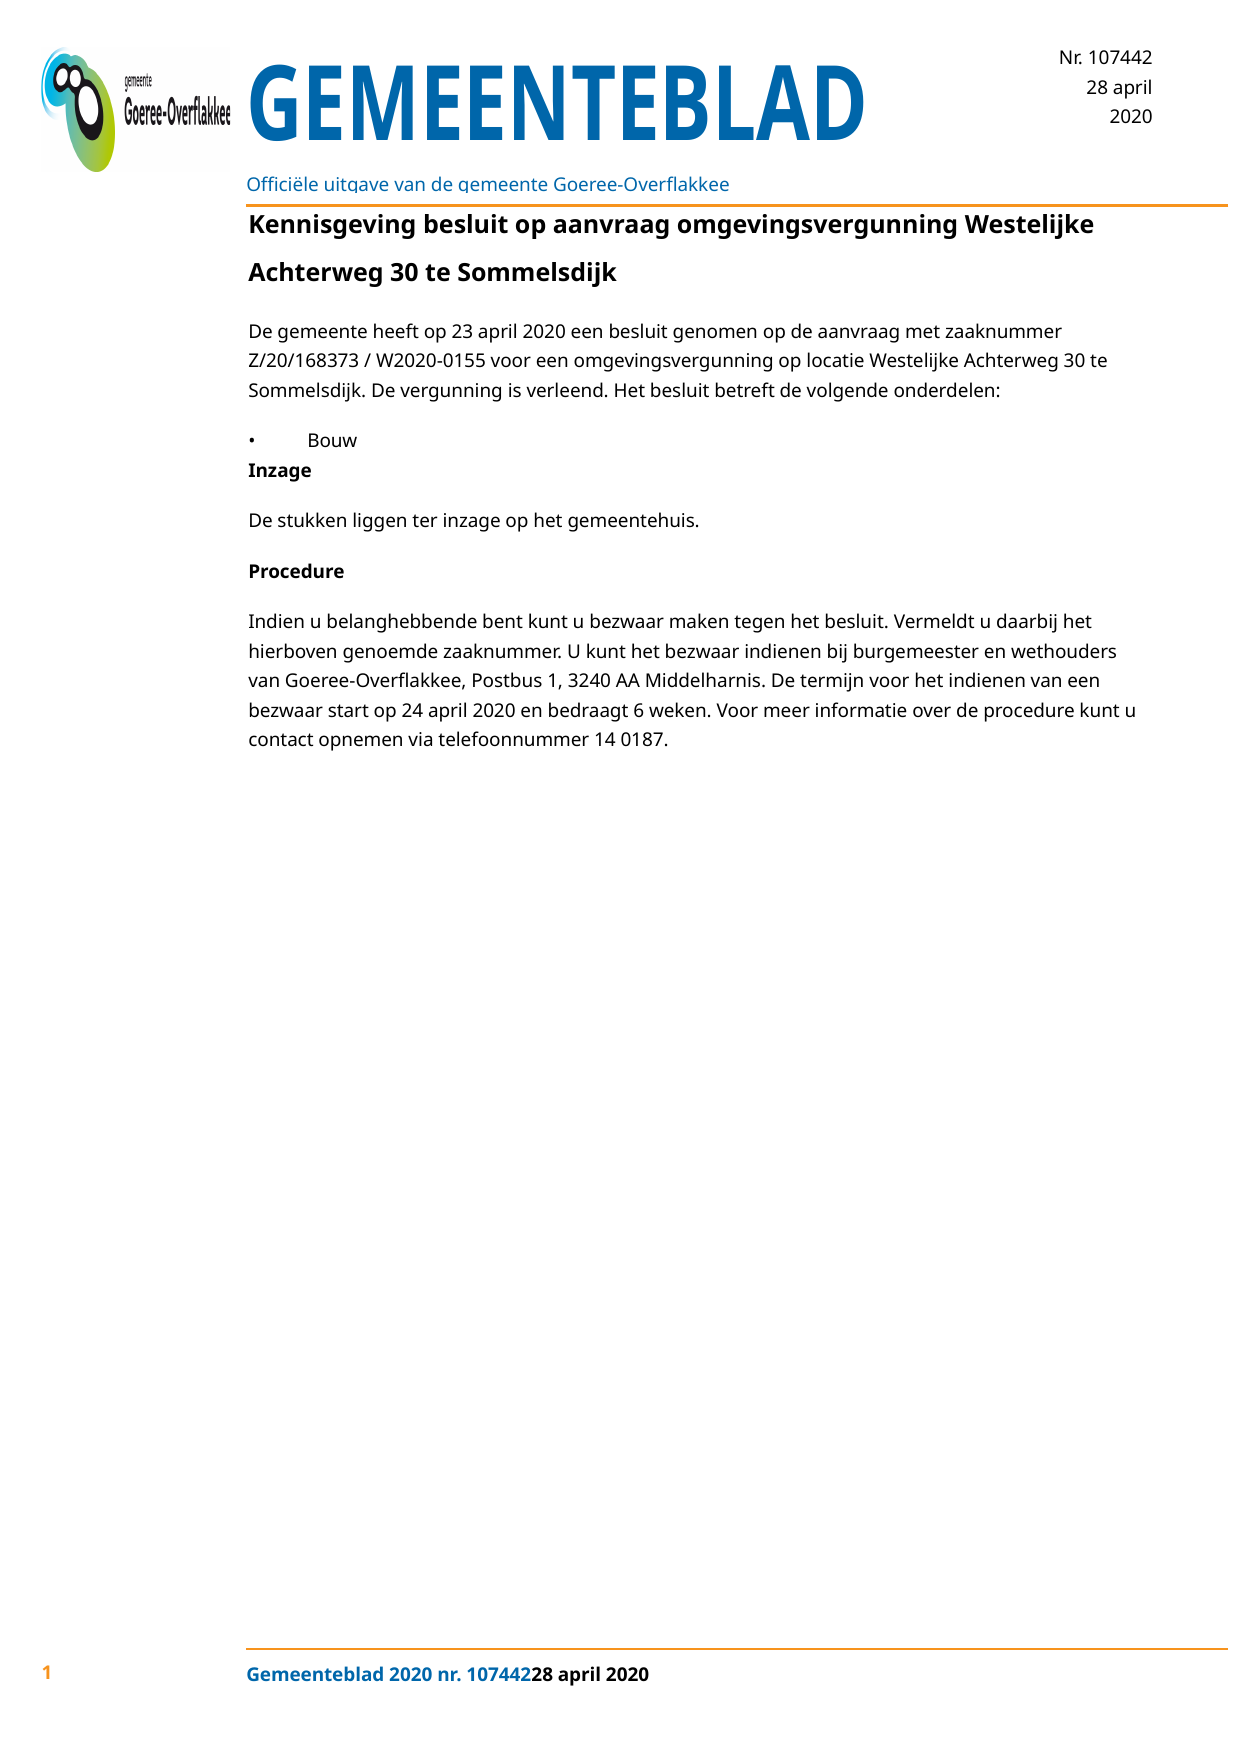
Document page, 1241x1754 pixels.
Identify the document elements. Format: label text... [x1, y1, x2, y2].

text Inzage [248, 457, 1152, 483]
text De stukken liggen ter inzage op het gemeentehuis. [248, 507, 1152, 533]
text De gemeente heeft op 23 april 2020 een besluit genomen op de aanvraag met zaaknummer Z/20/168373 / W2020-0155 voor een omgevingsvergunning op locatie Westelijke Achterweg 30 te Sommelsdijk. De vergunning is verleend. Het besluit betreft de volgende onderdelen: [248, 318, 1152, 403]
text Indien u belanghebbende bent kunt u bezwaar maken tegen het besluit. Vermeldt u daarbij het hierboven genoemde zaaknummer. U kunt het bezwaar indienen bij burgemeester en wethouders van Goeree-Overflakkee, Postbus 1, 3240 AA Middelharnis. De termijn voor het indienen van een bezwaar start op 24 april 2020 en bedraagt 6 weken. Voor meer informatie over de procedure kunt u contact opnemen via telefoonnummer 14 0187. [248, 608, 1152, 752]
text Kennisgeving besluit op aanvraag omgevingsvergunning Westelijke Achterweg 30 te Sommelsdijk [248, 207, 1152, 288]
text Procedure [248, 558, 1152, 584]
picture [41, 47, 231, 172]
list Bouw [248, 427, 1152, 453]
